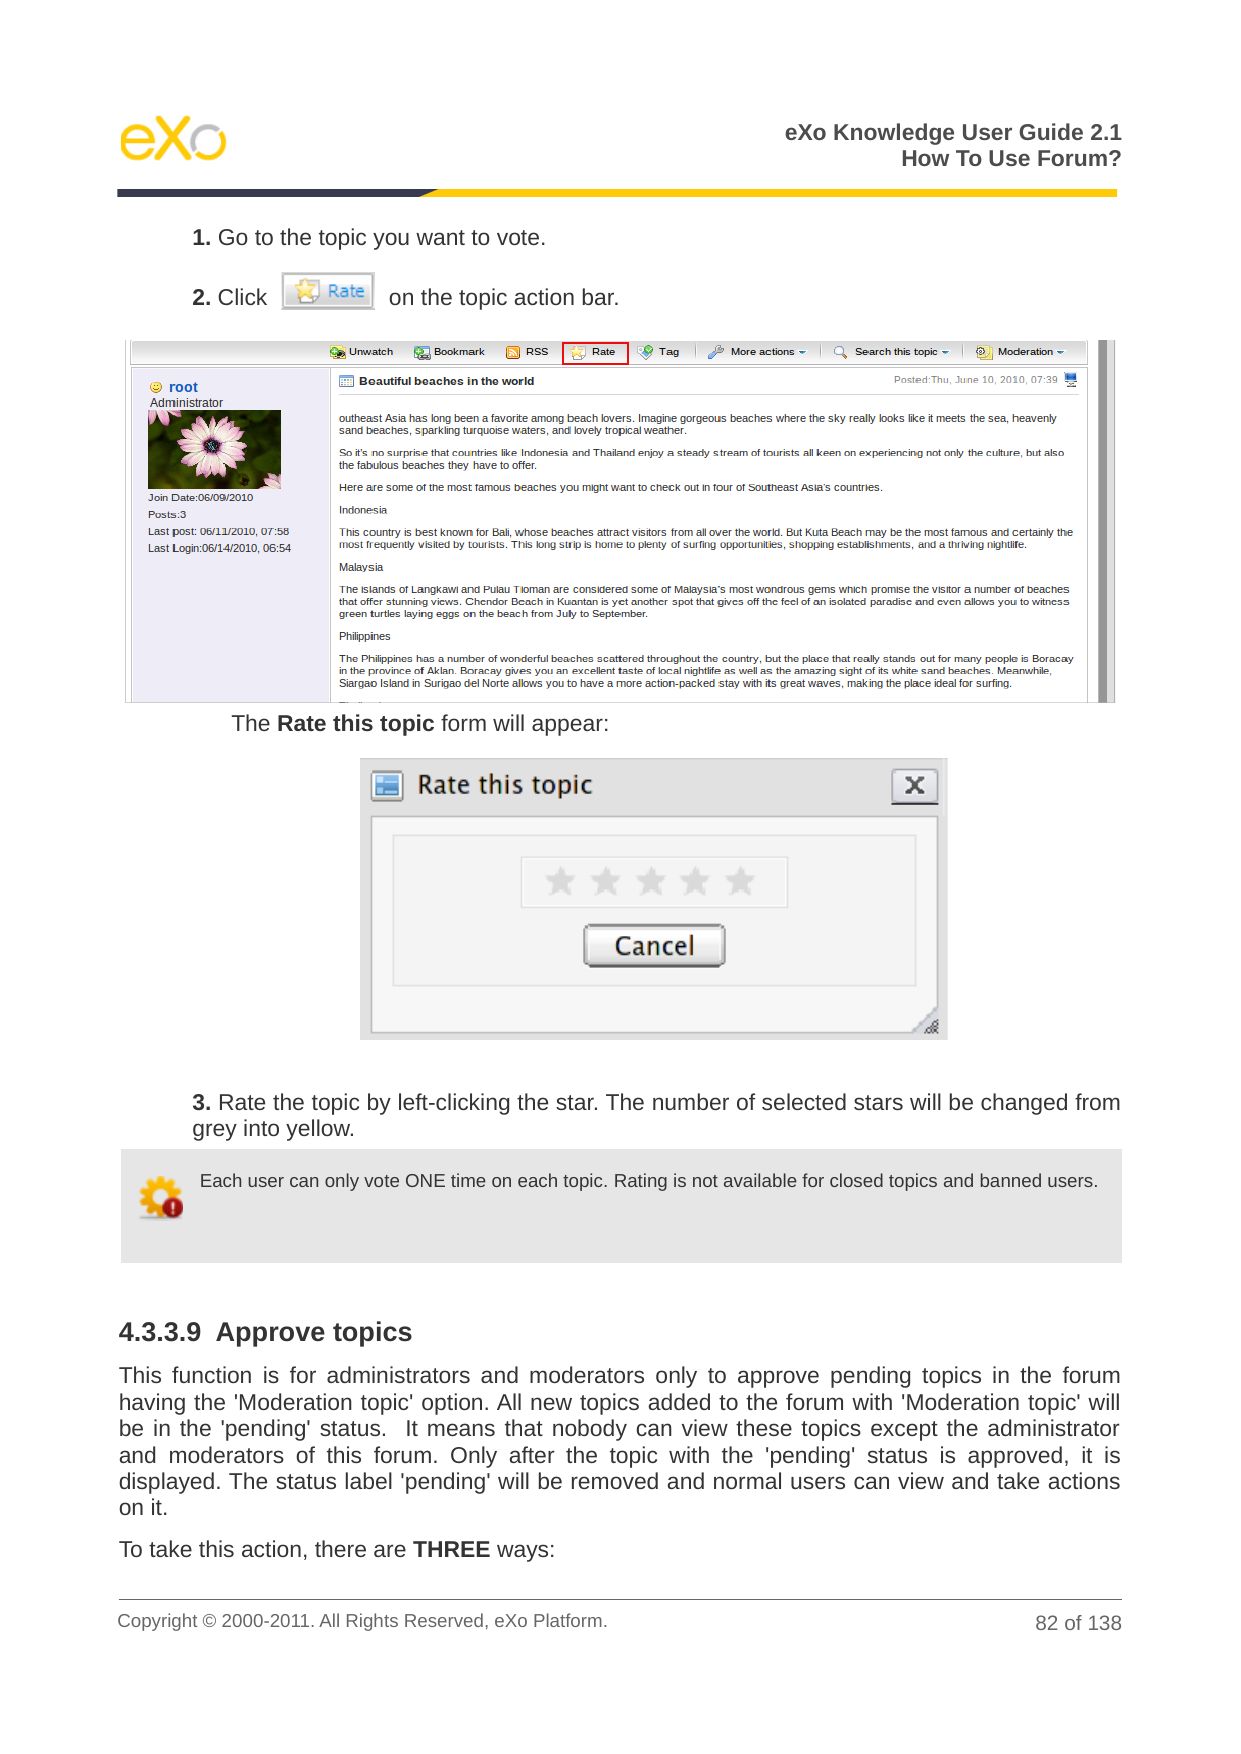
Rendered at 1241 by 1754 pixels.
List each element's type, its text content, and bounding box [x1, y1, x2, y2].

table_header Each user can only vote ONE time on each topic. Rating is not available for closed topics and banned users. [194, 1149, 1122, 1263]
picture [138, 1176, 183, 1221]
subtitle Approve topics [118, 1316, 1122, 1347]
list 1. Go to the topic you want to vote. [154, 223, 1122, 250]
list 2. Click on the topic action bar. [154, 265, 1122, 317]
list This function is for administrators and moderators only to approve pending topics in the forum having the 'Moderation topic' option. All new topics added to the forum with 'Moderation topic' will be in the 'pending' status. It means that nobody can view these topics except the administrator and moderators of this forum. Only after the topic with the 'pending' status is approved, it is displayed. The status label 'pending' will be removed and normal users can view and take actions on it. [81, 1362, 1122, 1521]
list 3. Rate the topic by left-clicking the star. The number of selected stars will be changed from grey into yellow. [154, 1089, 1122, 1142]
table_header [121, 1149, 194, 1263]
picture [125, 340, 1116, 703]
picture [117, 189, 1118, 197]
picture [360, 758, 948, 1040]
list To take this action, there are THREE ways: [81, 1536, 1122, 1562]
list The Rate this topic form will appear: [193, 332, 1122, 736]
picture [281, 272, 375, 310]
picture [120, 115, 227, 161]
